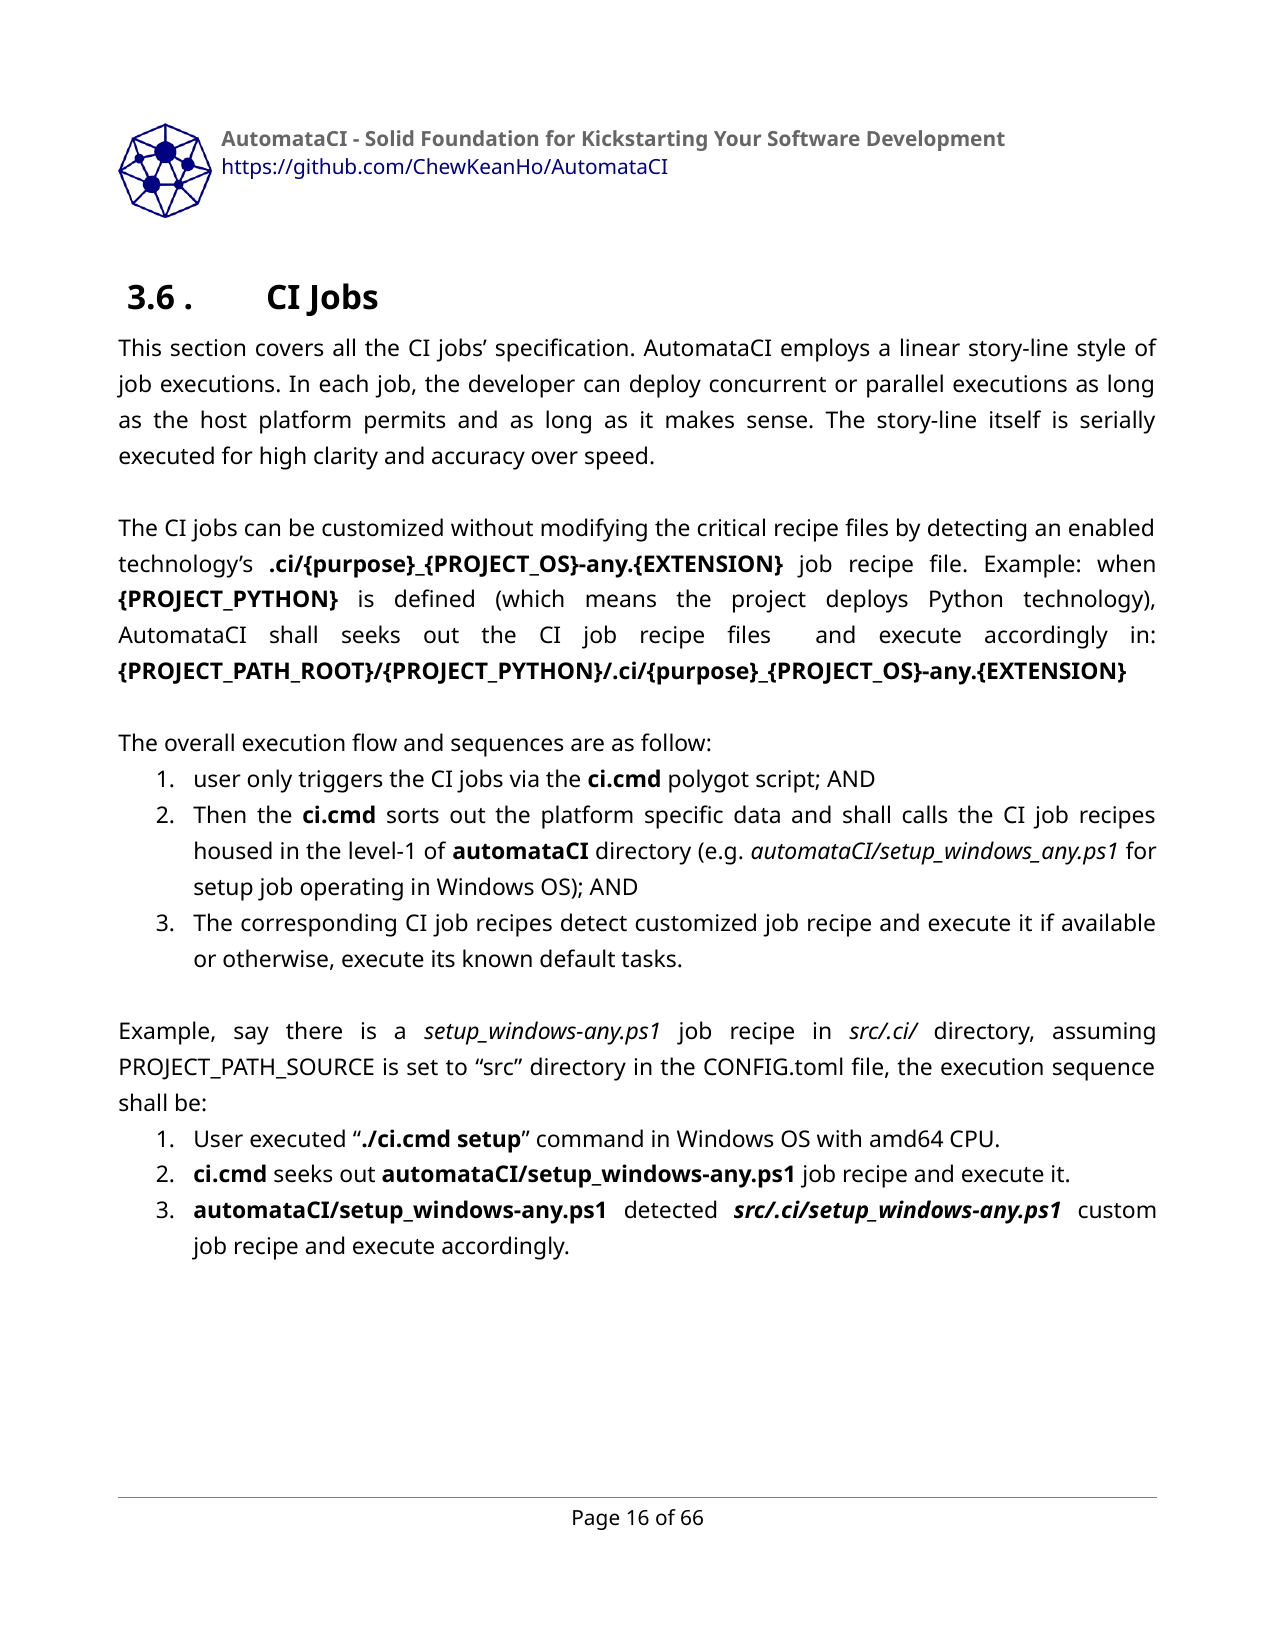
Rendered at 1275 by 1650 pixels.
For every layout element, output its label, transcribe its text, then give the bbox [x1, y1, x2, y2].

list ci.cmd seeks out automataCI/setup_windows-any.ps1 job recipe and execute it. [156, 1158, 1157, 1190]
subtitle CI Jobs [118, 274, 1157, 319]
text The CI jobs can be customized without modifying the critical recipe files by detecting an enabled technology’s .ci/{purpose}_{PROJECT_OS}-any.{EXTENSION} job recipe file. Example: when {PROJECT_PYTHON} is defined (which means the project deploys Python technology), AutomataCI shall seeks out the CI job recipe files and execute accordingly in: {PROJECT_PATH_ROOT}/{PROJECT_PYTHON}/.ci/{purpose}_{PROJECT_OS}-any.{EXTENSION} [118, 512, 1157, 687]
text This section covers all the CI jobs’ specification. AutomataCI employs a linear story-line style of job executions. In each job, the developer can deploy concurrent or parallel executions as long as the host platform permits and as long as it makes sense. The story-line itself is serially executed for high clarity and accuracy over speed. [118, 332, 1157, 471]
text The overall execution flow and sequences are as follow: [118, 727, 1157, 758]
list Then the ci.cmd sorts out the platform specific data and shall calls the CI job recipes housed in the level-1 of automataCI directory (e.g. automataCI/setup_windows_any.ps1 for setup job operating in Windows OS); AND [156, 799, 1157, 902]
list The corresponding CI job recipes detect customized job recipe and execute it if available or otherwise, execute its known default tasks. [156, 907, 1157, 974]
list User executed “./ci.cmd setup” command in Windows OS with amd64 CPU. [156, 1122, 1157, 1154]
list automataCI/setup_windows-any.ps1 detected src/.ci/setup_windows-any.ps1 custom job recipe and execute accordingly. [156, 1194, 1157, 1262]
text Example, say there is a setup_windows-any.ps1 job recipe in src/.ci/ directory, assuming PROJECT_PATH_SOURCE is set to “src” directory in the CONFIG.toml file, the execution sequence shall be: [118, 1015, 1157, 1118]
list user only triggers the CI jobs via the ci.cmd polygot script; AND [156, 763, 1157, 794]
picture [118, 123, 212, 218]
